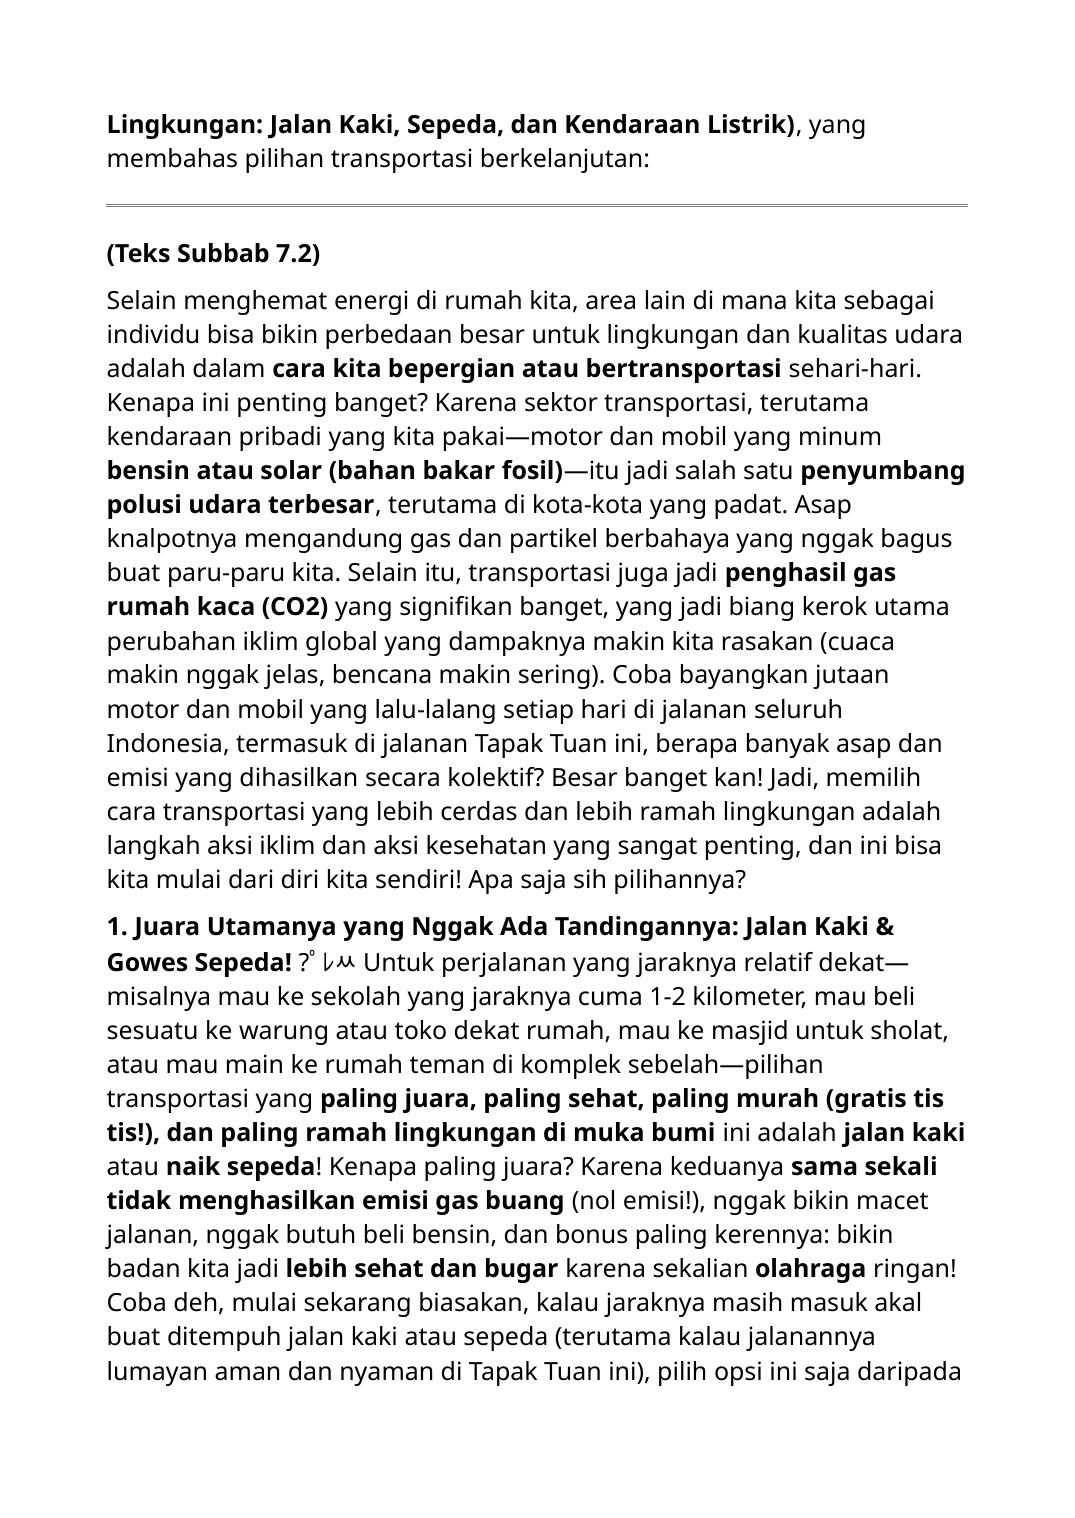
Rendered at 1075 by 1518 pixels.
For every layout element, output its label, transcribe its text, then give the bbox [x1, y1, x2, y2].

text (Teks Subbab 7.2) [106, 236, 968, 270]
text Lingkungan: Jalan Kaki, Sepeda, dan Kendaraan Listrik), yang membahas pilihan transportasi berkelanjutan: [106, 106, 968, 174]
text 1. Juara Utamanya yang Nggak Ada Tandingannya: Jalan Kaki & Gowes Sepeda! ?￰ﾟﾚﾶ Untuk perjalanan yang jaraknya relatif dekat—misalnya mau ke sekolah yang jaraknya cuma 1-2 kilometer, mau beli sesuatu ke warung atau toko dekat rumah, mau ke masjid untuk sholat, atau mau main ke rumah teman di komplek sebelah—pilihan transportasi yang paling juara, paling sehat, paling murah (gratis tis tis!), dan paling ramah lingkungan di muka bumi ini adalah jalan kaki atau naik sepeda! Kenapa paling juara? Karena keduanya sama sekali tidak menghasilkan emisi gas buang (nol emisi!), nggak bikin macet jalanan, nggak butuh beli bensin, dan bonus paling kerennya: bikin badan kita jadi lebih sehat dan bugar karena sekalian olahraga ringan! Coba deh, mulai sekarang biasakan, kalau jaraknya masih masuk akal buat ditempuh jalan kaki atau sepeda (terutama kalau jalanannya lumayan aman dan nyaman di Tapak Tuan ini), pilih opsi ini saja daripada [106, 908, 968, 1387]
text Selain menghemat energi di rumah kita, area lain di mana kita sebagai individu bisa bikin perbedaan besar untuk lingkungan dan kualitas udara adalah dalam cara kita bepergian atau bertransportasi sehari-hari. Kenapa ini penting banget? Karena sektor transportasi, terutama kendaraan pribadi yang kita pakai—motor dan mobil yang minum bensin atau solar (bahan bakar fosil)—itu jadi salah satu penyumbang polusi udara terbesar, terutama di kota-kota yang padat. Asap knalpotnya mengandung gas dan partikel berbahaya yang nggak bagus buat paru-paru kita. Selain itu, transportasi juga jadi penghasil gas rumah kaca (CO2) yang signifikan banget, yang jadi biang kerok utama perubahan iklim global yang dampaknya makin kita rasakan (cuaca makin nggak jelas, bencana makin sering). Coba bayangkan jutaan motor dan mobil yang lalu-lalang setiap hari di jalanan seluruh Indonesia, termasuk di jalanan Tapak Tuan ini, berapa banyak asap dan emisi yang dihasilkan secara kolektif? Besar banget kan! Jadi, memilih cara transportasi yang lebih cerdas dan lebih ramah lingkungan adalah langkah aksi iklim dan aksi kesehatan yang sangat penting, dan ini bisa kita mulai dari diri kita sendiri! Apa saja sih pilihannya? [106, 282, 968, 896]
